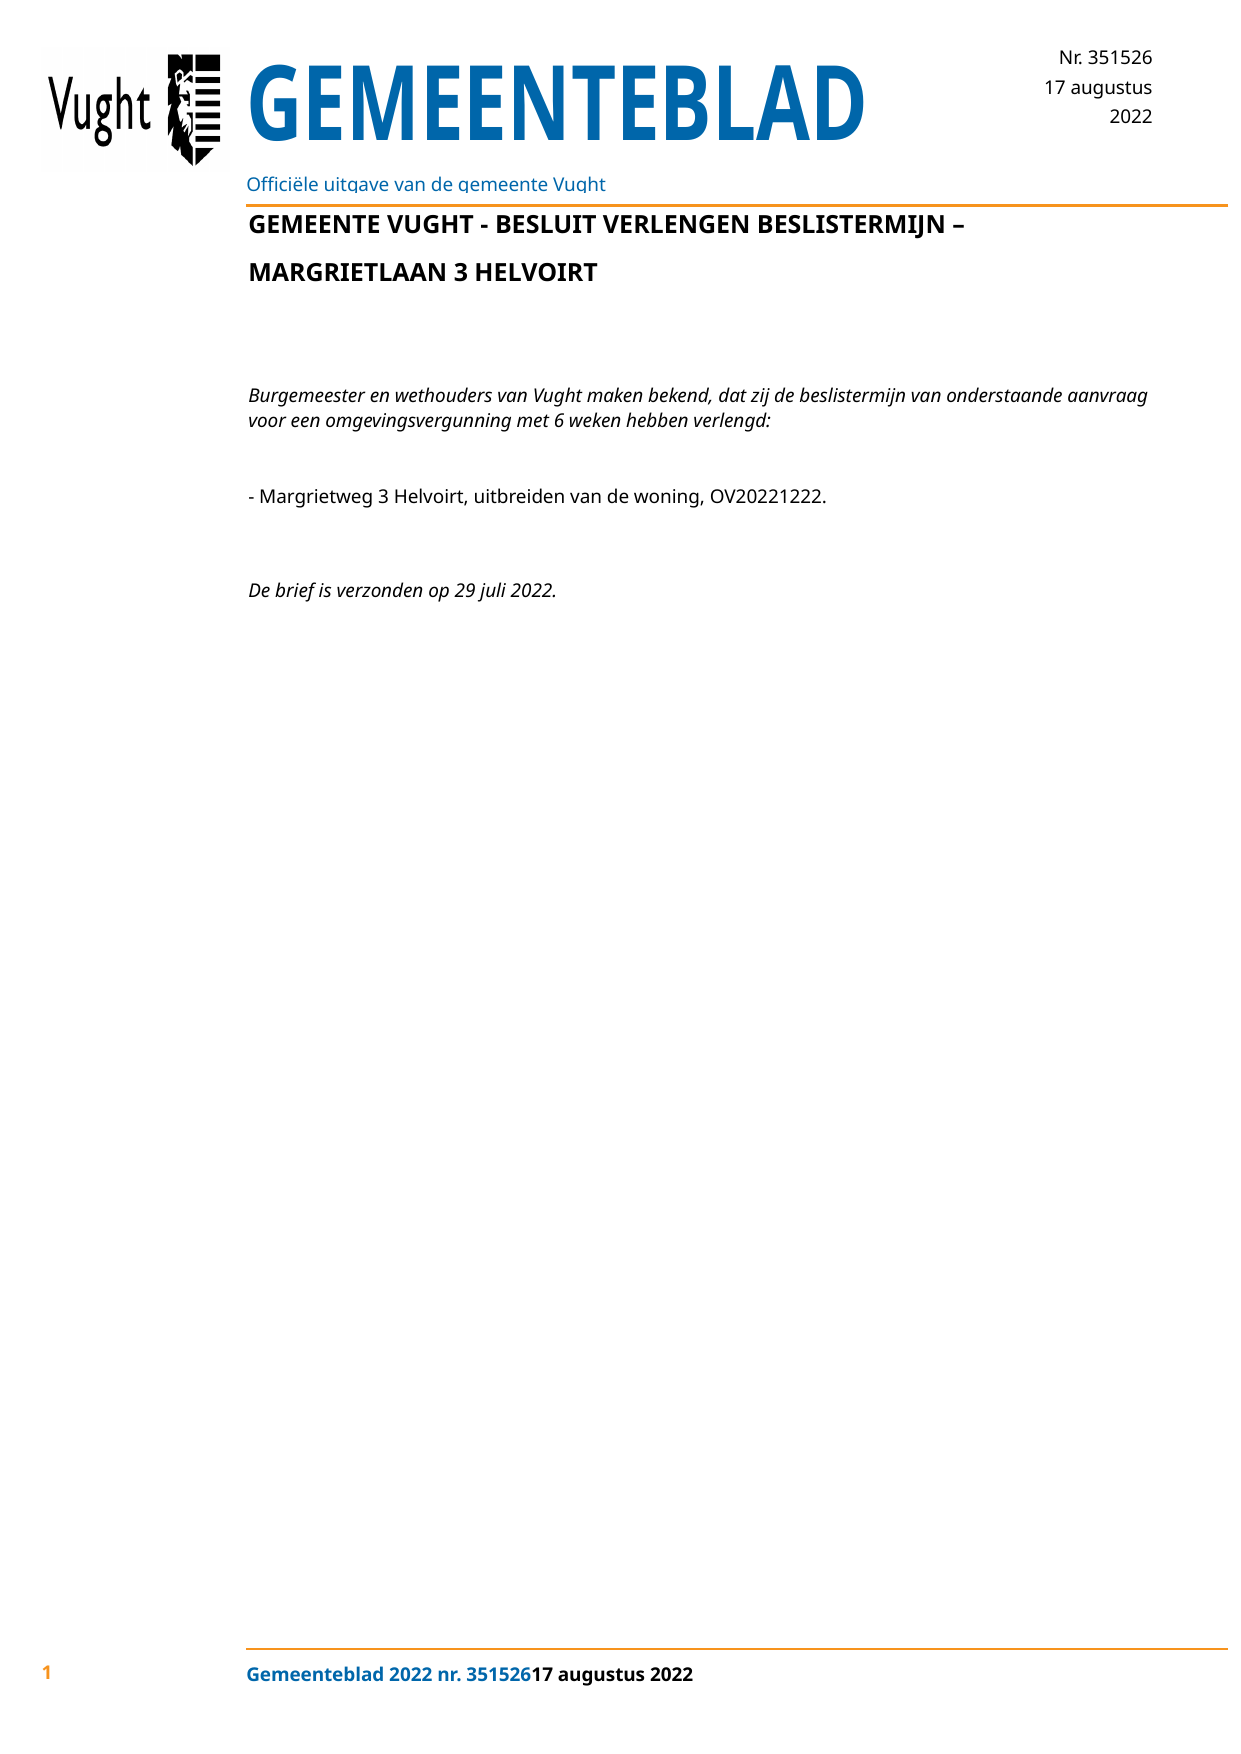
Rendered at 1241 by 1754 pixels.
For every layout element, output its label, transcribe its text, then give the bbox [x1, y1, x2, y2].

text - Margrietweg 3 Helvoirt, uitbreiden van de woning, OV20221222. [248, 484, 1152, 509]
text GEMEENTE VUGHT - BESLUIT VERLENGEN BESLISTERMIJN – MARGRIETLAAN 3 HELVOIRT [248, 207, 1152, 288]
picture [41, 47, 231, 172]
text Burgemeester en wethouders van Vught maken bekend, dat zij de beslistermijn van onderstaande aanvraag voor een omgevingsvergunning met 6 weken hebben verlengd: [248, 382, 1152, 433]
text De brief is verzonden op 29 juli 2022. [248, 577, 1152, 603]
